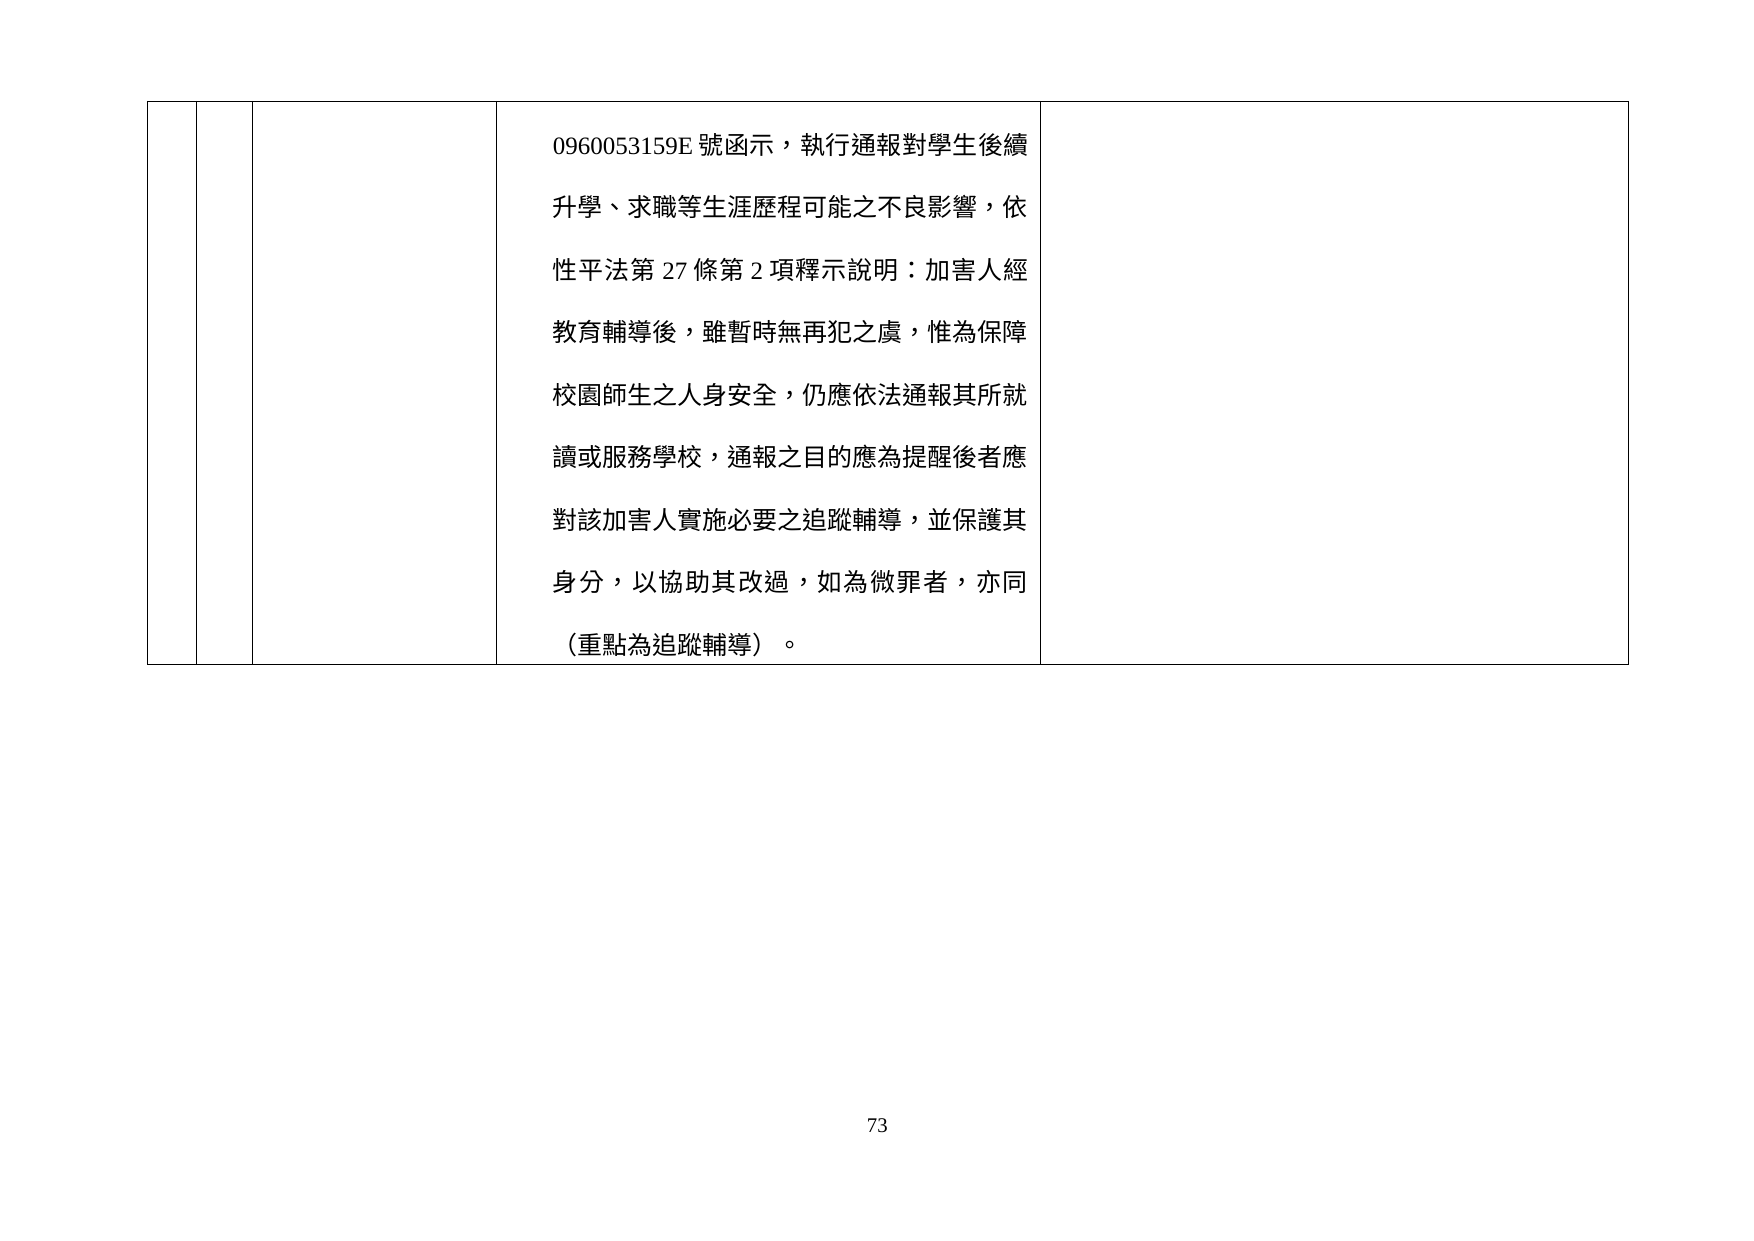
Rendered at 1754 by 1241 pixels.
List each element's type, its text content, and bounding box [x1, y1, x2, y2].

table_cell [253, 102, 496, 664]
table_cell [1041, 102, 1628, 664]
table_cell [148, 102, 196, 664]
table_cell 0960053159E號函示，執行通報對學生後續升學、求職等生涯歷程可能之不良影響，依性平法第27條第2項釋示說明：加害人經教育輔導後，雖暫時無再犯之虞，惟為保障校園師生之人身安全，仍應依法通報其所就讀或服務學校，通報之目的應為提醒後者應對該加害人實施必要之追蹤輔導，並保護其身分，以協助其改過，如為微罪者，亦同（重點為追蹤輔導）。 [497, 102, 1040, 664]
table_cell [197, 102, 252, 664]
